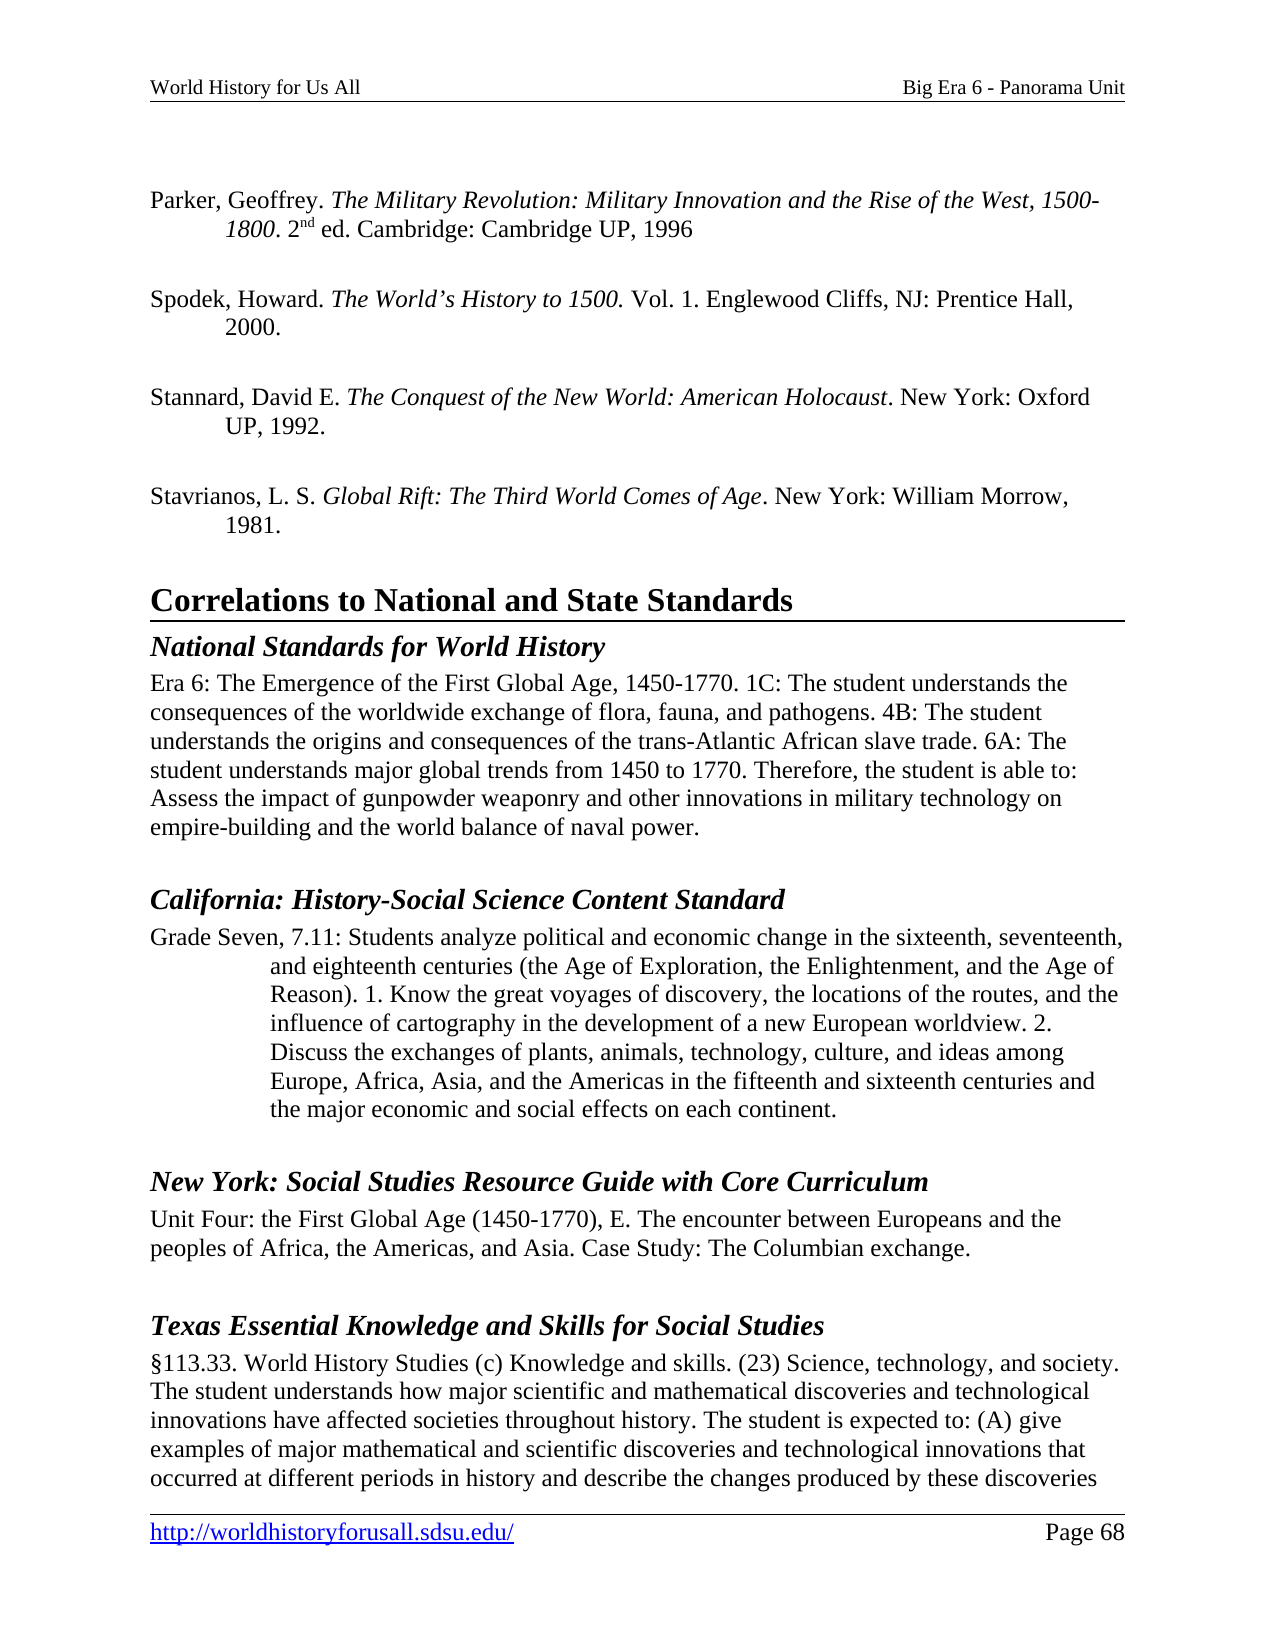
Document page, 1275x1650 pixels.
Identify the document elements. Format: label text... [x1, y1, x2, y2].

text California: History-Social Science Content Standard [150, 882, 1125, 916]
text Stavrianos, L. S. Global Rift: The Third World Comes of Age. New York: William Morrow, 1981. [150, 481, 1125, 539]
text Era 6: The Emergence of the First Global Age, 1450-1770. 1C: The student understands the consequences of the worldwide exchange of flora, fauna, and pathogens. 4B: The student understands the origins and consequences of the trans-Atlantic African slave trade. 6A: The student understands major global trends from 1450 to 1770. Therefore, the student is able to: Assess the impact of gunpowder weaponry and other innovations in military technology on empire-building and the world balance of naval power. [150, 668, 1125, 841]
text Spodek, Howard. The World’s History to 1500. Vol. 1. Englewood Cliffs, NJ: Prentice Hall, 2000. [150, 284, 1125, 341]
text Unit Four: the First Global Age (1450-1770), E. The encounter between Europeans and the peoples of Africa, the Americas, and Asia. Case Study: The Columbian exchange. [150, 1204, 1125, 1262]
text Texas Essential Knowledge and Skills for Social Studies [150, 1308, 1125, 1341]
text Correlations to National and State Standards [150, 580, 1125, 620]
text New York: Social Studies Resource Guide with Core Curriculum [150, 1164, 1125, 1198]
text Parker, Geoffrey. The Military Revolution: Military Innovation and the Rise of the West, 1500-1800. 2nd ed. Cambridge: Cambridge UP, 1996 [150, 185, 1125, 242]
text National Standards for World History [150, 629, 1125, 662]
text Stannard, David E. The Conquest of the New World: American Holocaust. New York: Oxford UP, 1992. [150, 382, 1125, 440]
subtitle Grade Seven, 7.11: Students analyze political and economic change in the sixteenth, seventeenth, and eighteenth centuries (the Age of Exploration, the Enlightenment, and the Age of Reason). 1. Know the great voyages of discovery, the locations of the routes, and the influence of cartography in the development of a new European worldview. 2. Discuss the exchanges of plants, animals, technology, culture, and ideas among Europe, Africa, Asia, and the Americas in the fifteenth and sixteenth centuries and the major economic and social effects on each continent. [150, 922, 1125, 1123]
text §113.33. World History Studies (c) Knowledge and skills. (23) Science, technology, and society. The student understands how major scientific and mathematical discoveries and technological innovations have affected societies throughout history. The student is expected to: (A) give examples of major mathematical and scientific discoveries and technological innovations that occurred at different periods in history and describe the changes produced by these discoveries [150, 1348, 1125, 1491]
